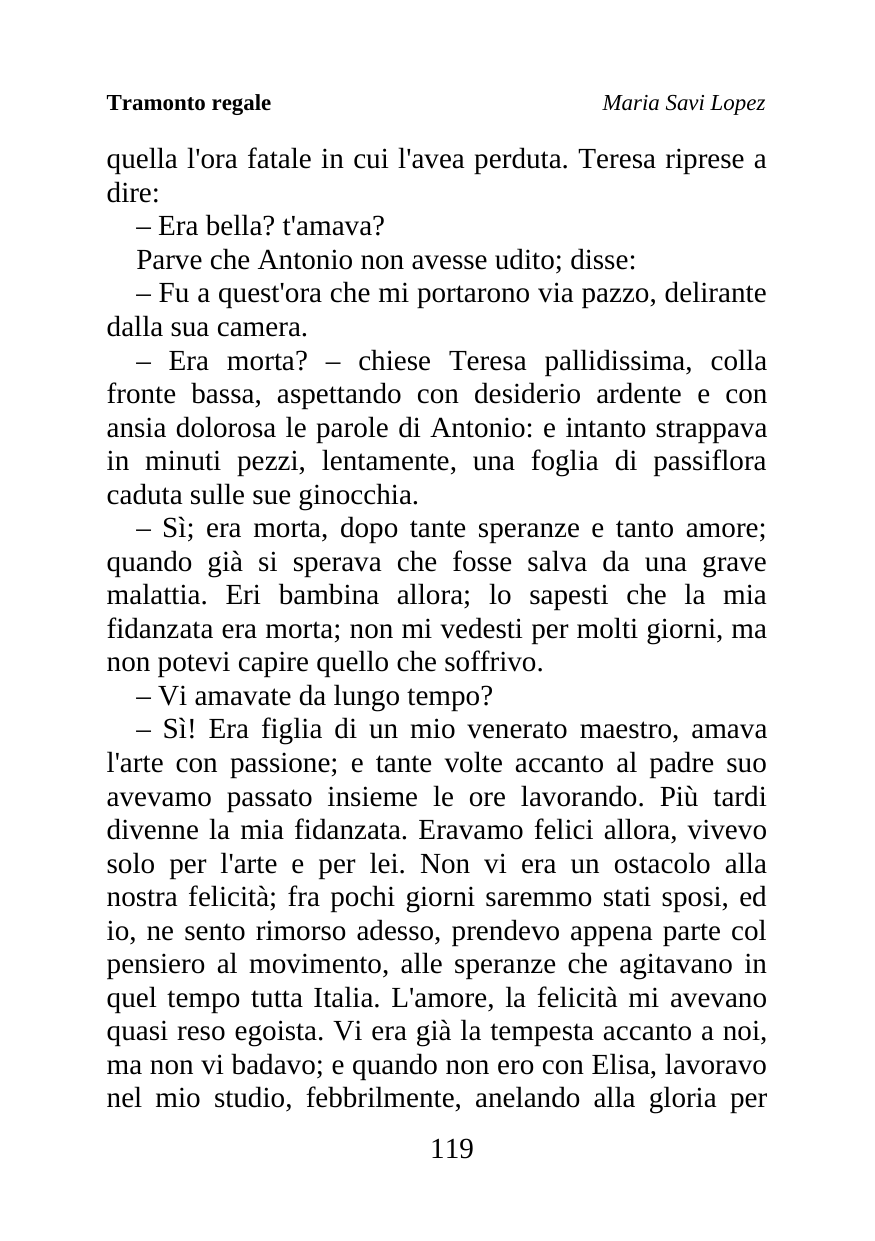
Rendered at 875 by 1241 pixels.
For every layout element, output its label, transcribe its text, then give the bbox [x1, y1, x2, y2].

text – Era morta? – chiese Teresa pallidissima, colla fronte bassa, aspettando con desiderio ardente e con ansia dolorosa le parole di Antonio: e intanto strappava in minuti pezzi, lentamente, una foglia di passiflora caduta sulle sue ginocchia. [106, 343, 768, 510]
text – Sì; era morta, dopo tante speranze e tanto amore; quando già si sperava che fosse salva da una grave malattia. Eri bambina allora; lo sapesti che la mia fidanzata era morta; non mi vedesti per molti giorni, ma non potevi capire quello che soffrivo. [106, 510, 768, 678]
text quella l'ora fatale in cui l'avea perduta. Teresa riprese a dire: [106, 141, 768, 208]
text Parve che Antonio non avesse udito; disse: [106, 242, 768, 276]
text – Sì! Era figlia di un mio venerato maestro, amava l'arte con passione; e tante volte accanto al padre suo avevamo passato insieme le ore lavorando. Più tardi divenne la mia fidanzata. Eravamo felici allora, vivevo solo per l'arte e per lei. Non vi era un ostacolo alla nostra felicità; fra pochi giorni saremmo stati sposi, ed io, ne sento rimorso adesso, prendevo appena parte col pensiero al movimento, alle speranze che agitavano in quel tempo tutta Italia. L'amore, la felicità mi avevano quasi reso egoista. Vi era già la tempesta accanto a noi, ma non vi badavo; e quando non ero con Elisa, lavoravo nel mio studio, febbrilmente, anelando alla gloria per [106, 712, 768, 1114]
text – Fu a quest'ora che mi portarono via pazzo, delirante dalla sua camera. [106, 276, 768, 343]
text – Era bella? t'amava? [106, 208, 768, 242]
text – Vi amavate da lungo tempo? [106, 678, 768, 712]
